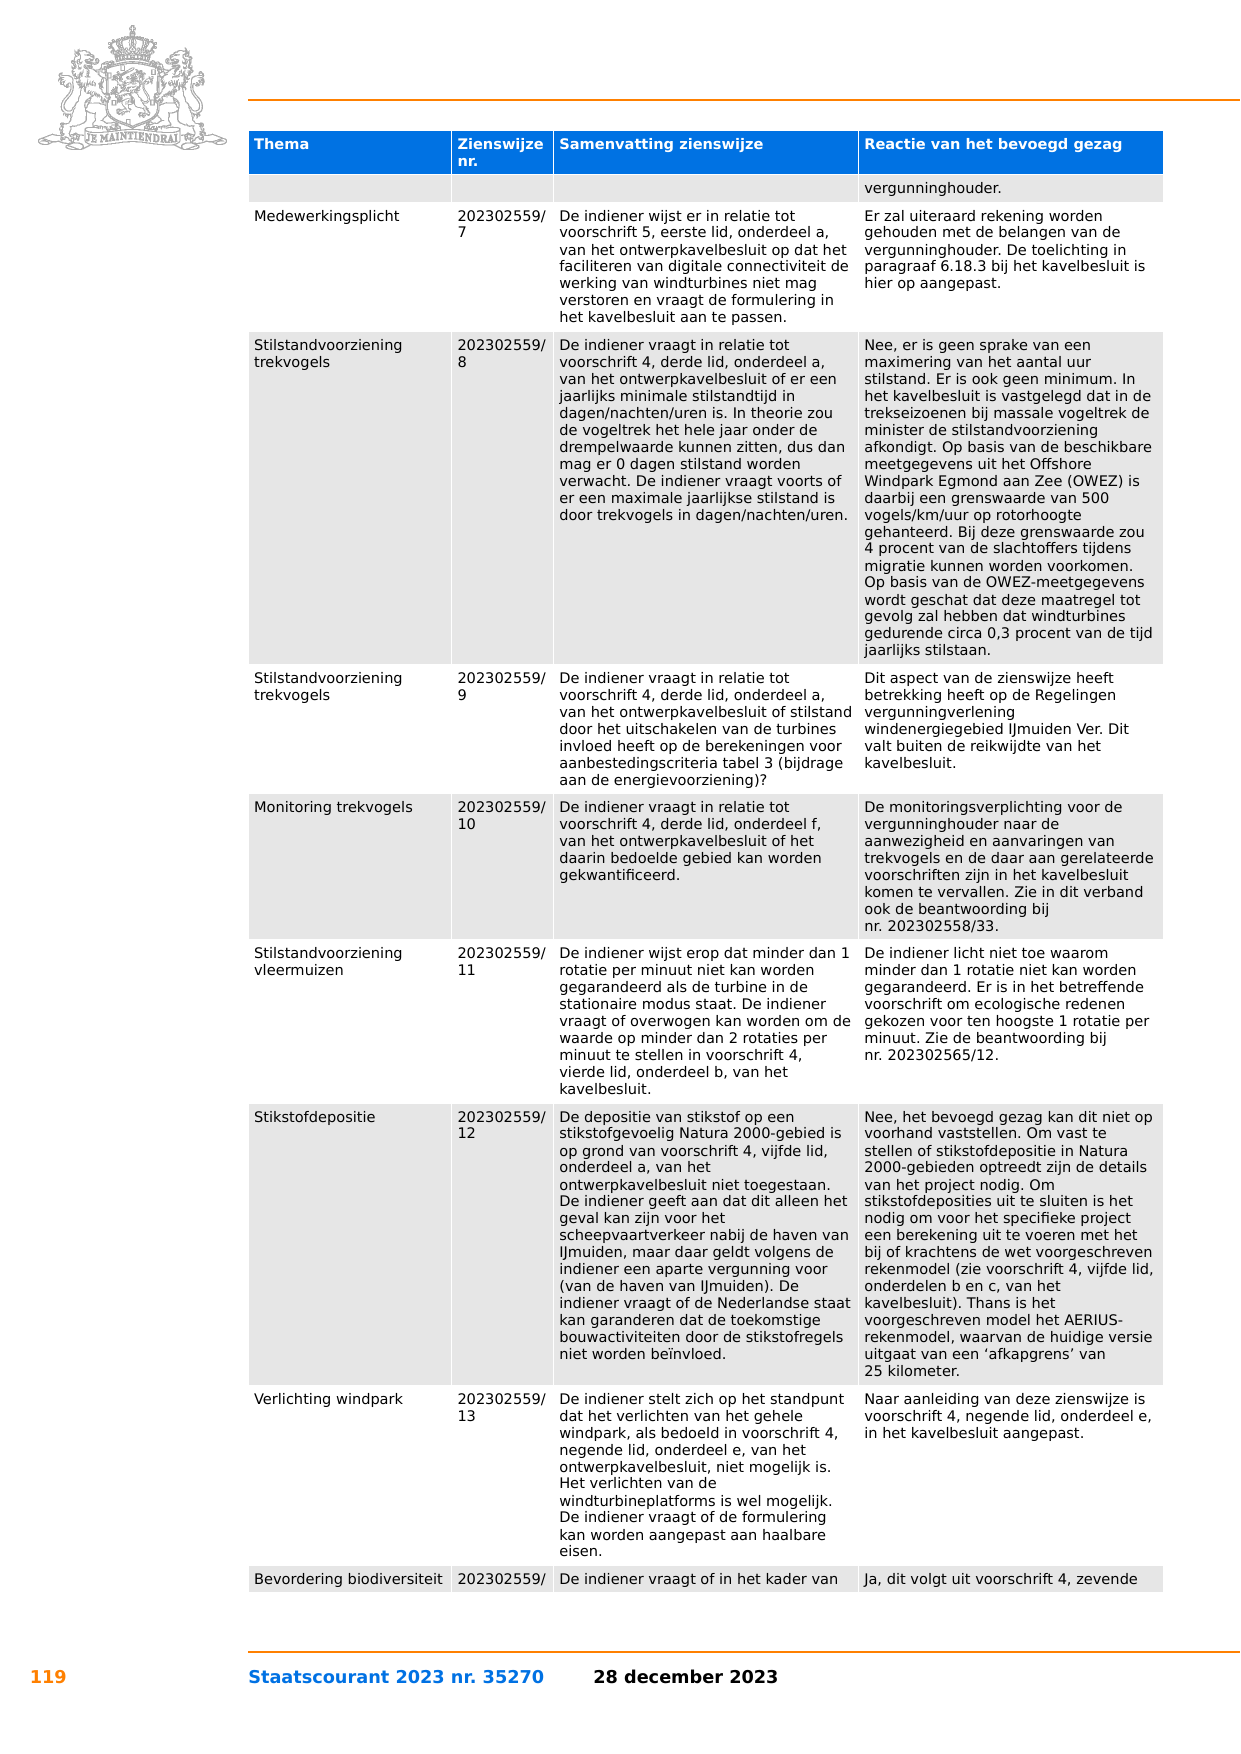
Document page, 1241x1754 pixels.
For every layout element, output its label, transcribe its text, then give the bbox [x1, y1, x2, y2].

table_cell Dit aspect van de zienswijze heeft betrekking heeft op de Regelingen vergunningverlening windenergiegebied IJmuiden Ver. Dit valt buiten de reikwijdte van het kavelbesluit. [859, 665, 1163, 793]
table_header Zienswijzenr. [452, 131, 553, 174]
table_header Samenvatting zienswijze [554, 131, 858, 174]
table_cell De depositie van stikstof op een stikstofgevoelig Natura 2000-gebied is op grond van voorschrift 4, vijfde lid, onderdeel a, van het ontwerpkavelbesluit niet toegestaan. De indiener geeft aan dat dit alleen het geval kan zijn voor het scheepvaartverkeer nabij de haven van IJmuiden, maar daar geldt volgens de indiener een aparte vergunning voor (van de haven van IJmuiden). De indiener vraagt of de Nederlandse staat kan garanderen dat de toekomstige bouwactiviteiten door de stikstofregels niet worden beïnvloed. [554, 1104, 858, 1385]
table_cell 202302559/10 [452, 794, 553, 939]
table_cell Nee, het bevoegd gezag kan dit niet op voorhand vaststellen. Om vast te stellen of stikstofdepositie in Natura 2000-gebieden optreedt zijn de details van het project nodig. Om stikstofdeposities uit te sluiten is het nodig om voor het specifieke project een berekening uit te voeren met het bij of krachtens de wet voorgeschreven rekenmodel (zie voorschrift 4, vijfde lid, onderdelen b en c, van het kavelbesluit). Thans is het voorgeschreven model het AERIUS-rekenmodel, waarvan de huidige versie uitgaat van een ‘afkapgrens’ van 25 kilometer. [859, 1104, 1163, 1385]
table_cell Verlichting windpark [249, 1386, 451, 1565]
table_cell Medewerkingsplicht [249, 203, 451, 331]
table_cell Stikstofdepositie [249, 1104, 451, 1385]
table_cell Stilstandvoorziening vleermuizen [249, 941, 451, 1103]
table_cell De indiener licht niet toe waarom minder dan 1 rotatie niet kan worden gegarandeerd. Er is in het betreffende voorschrift om ecologische redenen gekozen voor ten hoogste 1 rotatie per minuut. Zie de beantwoording bij nr. 202302565/12. [859, 941, 1163, 1103]
table_cell De monitoringsverplichting voor de vergunninghouder naar de aanwezigheid en aanvaringen van trekvogels en de daar aan gerelateerde voorschriften zijn in het kavelbesluit komen te vervallen. Zie in dit verband ook de beantwoording bij nr. 202302558/33. [859, 794, 1163, 939]
table_cell De indiener wijst erop dat minder dan 1 rotatie per minuut niet kan worden gegarandeerd als de turbine in de stationaire modus staat. De indiener vraagt of overwogen kan worden om de waarde op minder dan 2 rotaties per minuut te stellen in voorschrift 4, vierde lid, onderdeel b, van het kavelbesluit. [554, 941, 858, 1103]
table_header Reactie van het bevoegd gezag [859, 131, 1163, 174]
table_cell 202302559/12 [452, 1104, 553, 1385]
table_cell 202302559/13 [452, 1386, 553, 1565]
table_cell 202302559/9 [452, 665, 553, 793]
table_cell De indiener vraagt in relatie tot voorschrift 4, derde lid, onderdeel a, van het ontwerpkavelbesluit of stilstand door het uitschakelen van de turbines invloed heeft op de berekeningen voor aanbestedingscriteria tabel 3 (bijdrage aan de energievoorziening)? [554, 665, 858, 793]
table_cell Ja, dit volgt uit voorschrift 4, zevende [859, 1566, 1163, 1592]
table_cell 202302559/11 [452, 941, 553, 1103]
table_cell Bevordering biodiversiteit [249, 1566, 451, 1592]
table_cell Er zal uiteraard rekening worden gehouden met de belangen van de vergunninghouder. De toelichting in paragraaf 6.18.3 bij het kavelbesluit is hier op aangepast. [859, 203, 1163, 331]
table_cell De indiener stelt zich op het standpunt dat het verlichten van het gehele windpark, als bedoeld in voorschrift 4, negende lid, onderdeel e, van het ontwerpkavelbesluit, niet mogelijk is. Het verlichten van de windturbineplatforms is wel mogelijk. De indiener vraagt of de formulering kan worden aangepast aan haalbare eisen. [554, 1386, 858, 1565]
table_cell Naar aanleiding van deze zienswijze is voorschrift 4, negende lid, onderdeel e, in het kavelbesluit aangepast. [859, 1386, 1163, 1565]
table_cell Monitoring trekvogels [249, 794, 451, 939]
table_cell vergunninghouder. [859, 175, 1163, 202]
table_cell De indiener vraagt in relatie tot voorschrift 4, derde lid, onderdeel a, van het ontwerpkavelbesluit of er een jaarlijks minimale stilstandtijd in dagen/nachten/uren is. In theorie zou de vogeltrek het hele jaar onder de drempelwaarde kunnen zitten, dus dan mag er 0 dagen stilstand worden verwacht. De indiener vraagt voorts of er een maximale jaarlijkse stilstand is door trekvogels in dagen/nachten/uren. [554, 332, 858, 664]
table_cell 202302559/7 [452, 203, 553, 331]
picture [38, 25, 227, 150]
table_cell Stilstandvoorziening trekvogels [249, 332, 451, 664]
table_cell De indiener wijst er in relatie tot voorschrift 5, eerste lid, onderdeel a, van het ontwerpkavelbesluit op dat het faciliteren van digitale connectiviteit de werking van windturbines niet mag verstoren en vraagt de formulering in het kavelbesluit aan te passen. [554, 203, 858, 331]
table_header Thema [249, 131, 451, 174]
table_cell 202302559/8 [452, 332, 553, 664]
table_cell 202302559/ [452, 1566, 553, 1592]
table_cell De indiener vraagt in relatie tot voorschrift 4, derde lid, onderdeel f, van het ontwerpkavelbesluit of het daarin bedoelde gebied kan worden gekwantificeerd. [554, 794, 858, 939]
table_cell De indiener vraagt of in het kader van [554, 1566, 858, 1592]
table_cell [249, 175, 451, 202]
table_cell [452, 175, 553, 202]
table_cell Nee, er is geen sprake van een maximering van het aantal uur stilstand. Er is ook geen minimum. In het kavelbesluit is vastgelegd dat in de trekseizoenen bij massale vogeltrek de minister de stilstandvoorziening afkondigt. Op basis van de beschikbare meetgegevens uit het Offshore Windpark Egmond aan Zee (OWEZ) is daarbij een grenswaarde van 500 vogels/km/uur op rotorhoogte gehanteerd. Bij deze grenswaarde zou 4 procent van de slachtoffers tijdens migratie kunnen worden voorkomen. Op basis van de OWEZ-meetgegevens wordt geschat dat deze maatregel tot gevolg zal hebben dat windturbines gedurende circa 0,3 procent van de tijd jaarlijks stilstaan. [859, 332, 1163, 664]
table_cell Stilstandvoorziening trekvogels [249, 665, 451, 793]
